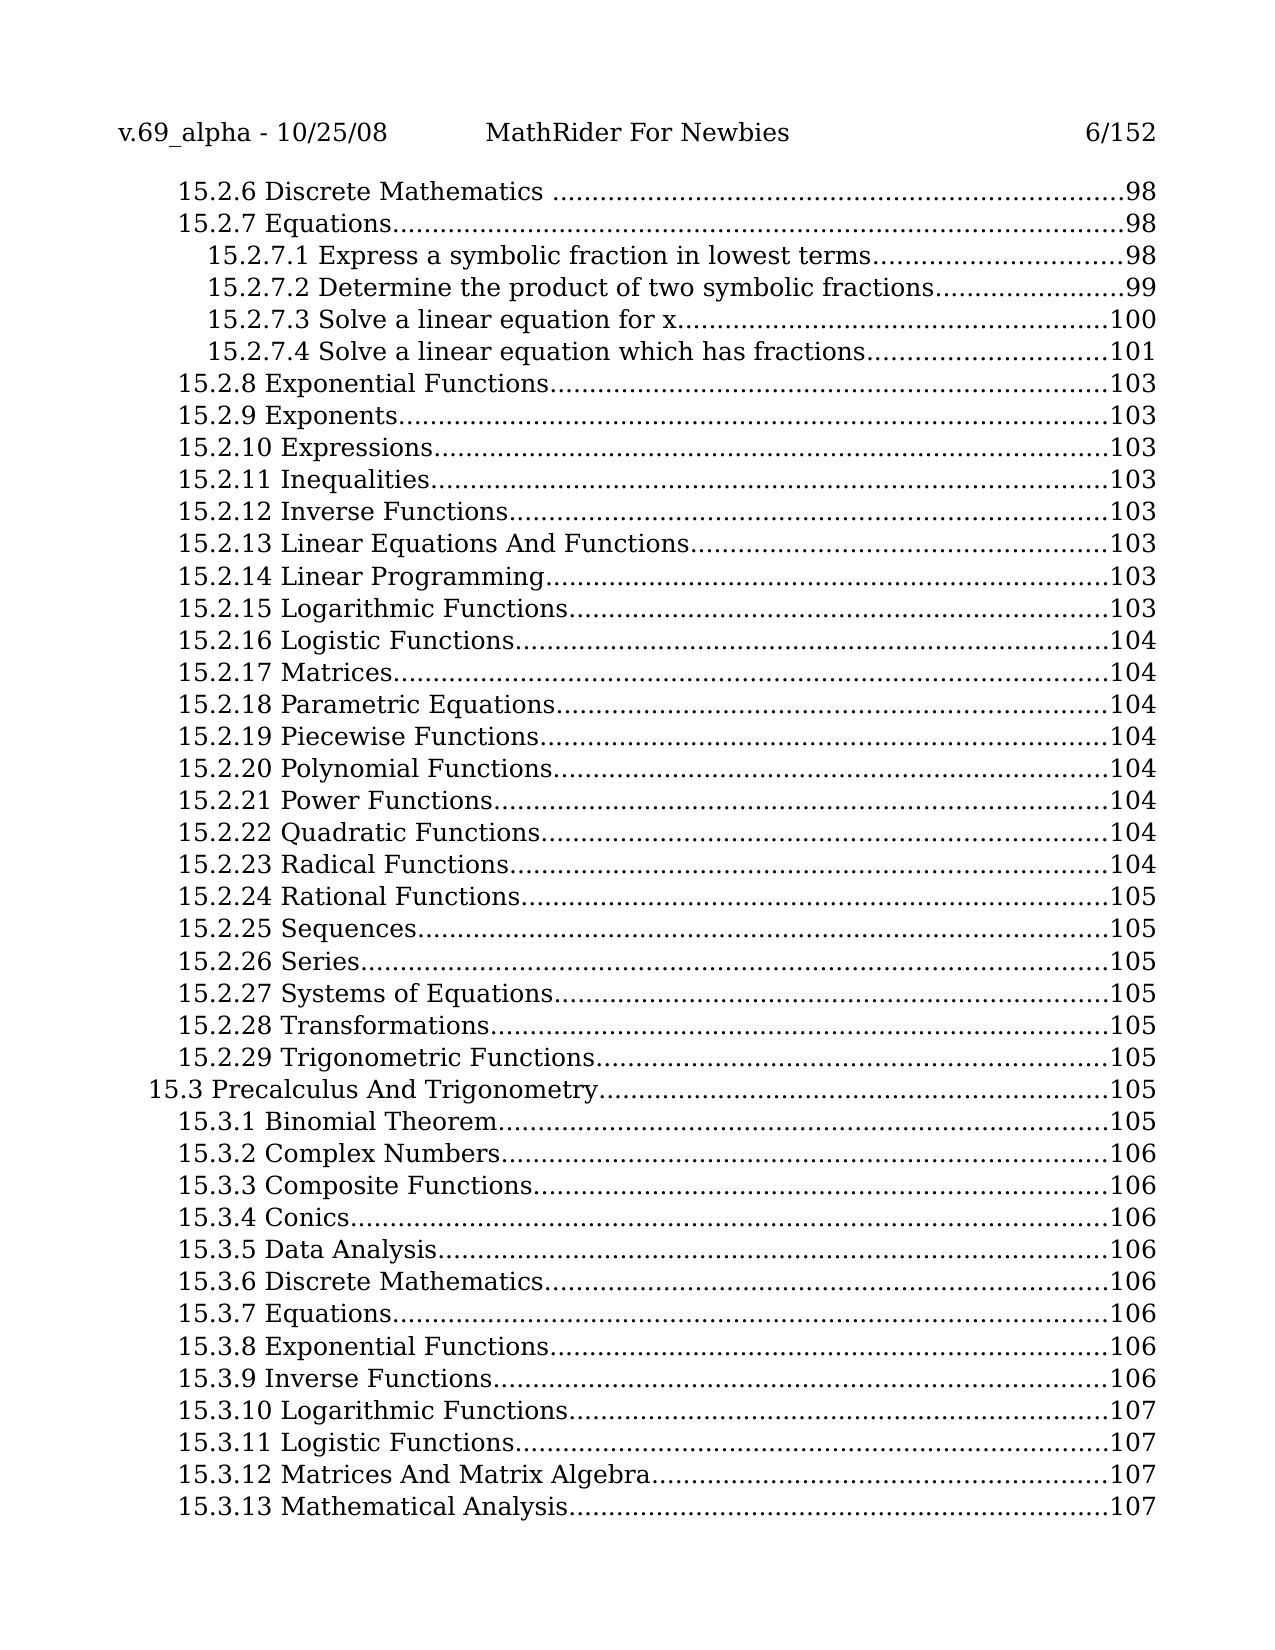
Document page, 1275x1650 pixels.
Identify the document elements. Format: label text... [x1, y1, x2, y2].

text 15.2.21 Power Functions 104 [177, 786, 1157, 816]
text 15.3.13 Mathematical Analysis 107 [177, 1492, 1157, 1521]
text 15.2.24 Rational Functions 105 [177, 883, 1157, 912]
text 15.2.16 Logistic Functions 104 [177, 626, 1157, 655]
text 15.3.4 Conics 106 [177, 1203, 1157, 1233]
text 15.2.23 Radical Functions 104 [177, 851, 1157, 880]
text 15.2.7.1 Express a symbolic fraction in lowest terms 98 [207, 241, 1157, 270]
text 15.2.11 Inequalities 103 [177, 466, 1157, 495]
text 15.2.27 Systems of Equations 105 [177, 979, 1157, 1008]
text 15.2.14 Linear Programming 103 [177, 562, 1157, 591]
text 15.3.1 Binomial Theorem 105 [177, 1107, 1157, 1136]
text 15.2.17 Matrices 104 [177, 658, 1157, 687]
text 15.3 Precalculus And Trigonometry 105 [148, 1075, 1157, 1104]
text 15.2.13 Linear Equations And Functions 103 [177, 530, 1157, 559]
text 15.2.12 Inverse Functions 103 [177, 498, 1157, 527]
text 15.2.7.3 Solve a linear equation for x 100 [207, 305, 1157, 334]
text 15.3.11 Logistic Functions 107 [177, 1428, 1157, 1457]
text 15.3.9 Inverse Functions 106 [177, 1364, 1157, 1393]
text 15.2.18 Parametric Equations 104 [177, 690, 1157, 719]
text 15.3.10 Logarithmic Functions 107 [177, 1396, 1157, 1425]
text 15.2.26 Series 105 [177, 947, 1157, 976]
text 15.2.7 Equations 98 [177, 209, 1157, 238]
text 15.2.25 Sequences 105 [177, 915, 1157, 944]
text 15.3.12 Matrices And Matrix Algebra 107 [177, 1460, 1157, 1489]
text 15.2.10 Expressions 103 [177, 433, 1157, 463]
text 15.2.15 Logarithmic Functions 103 [177, 594, 1157, 623]
text 15.2.6 Discrete Mathematics 98 [177, 177, 1157, 206]
text 15.2.28 Transformations 105 [177, 1011, 1157, 1040]
text 15.2.29 Trigonometric Functions 105 [177, 1043, 1157, 1072]
text 15.3.5 Data Analysis 106 [177, 1236, 1157, 1265]
text 15.2.22 Quadratic Functions 104 [177, 818, 1157, 848]
text 15.3.6 Discrete Mathematics 106 [177, 1268, 1157, 1297]
text 15.2.8 Exponential Functions 103 [177, 369, 1157, 398]
text 15.3.8 Exponential Functions 106 [177, 1332, 1157, 1361]
text 15.2.20 Polynomial Functions 104 [177, 754, 1157, 783]
text 15.2.7.4 Solve a linear equation which has fractions 101 [207, 337, 1157, 366]
text 15.2.7.2 Determine the product of two symbolic fractions 99 [207, 273, 1157, 302]
text 15.3.2 Complex Numbers 106 [177, 1139, 1157, 1168]
text 15.2.19 Piecewise Functions 104 [177, 722, 1157, 751]
text 15.2.9 Exponents 103 [177, 401, 1157, 431]
text 15.3.7 Equations 106 [177, 1300, 1157, 1329]
text 15.3.3 Composite Functions 106 [177, 1171, 1157, 1201]
